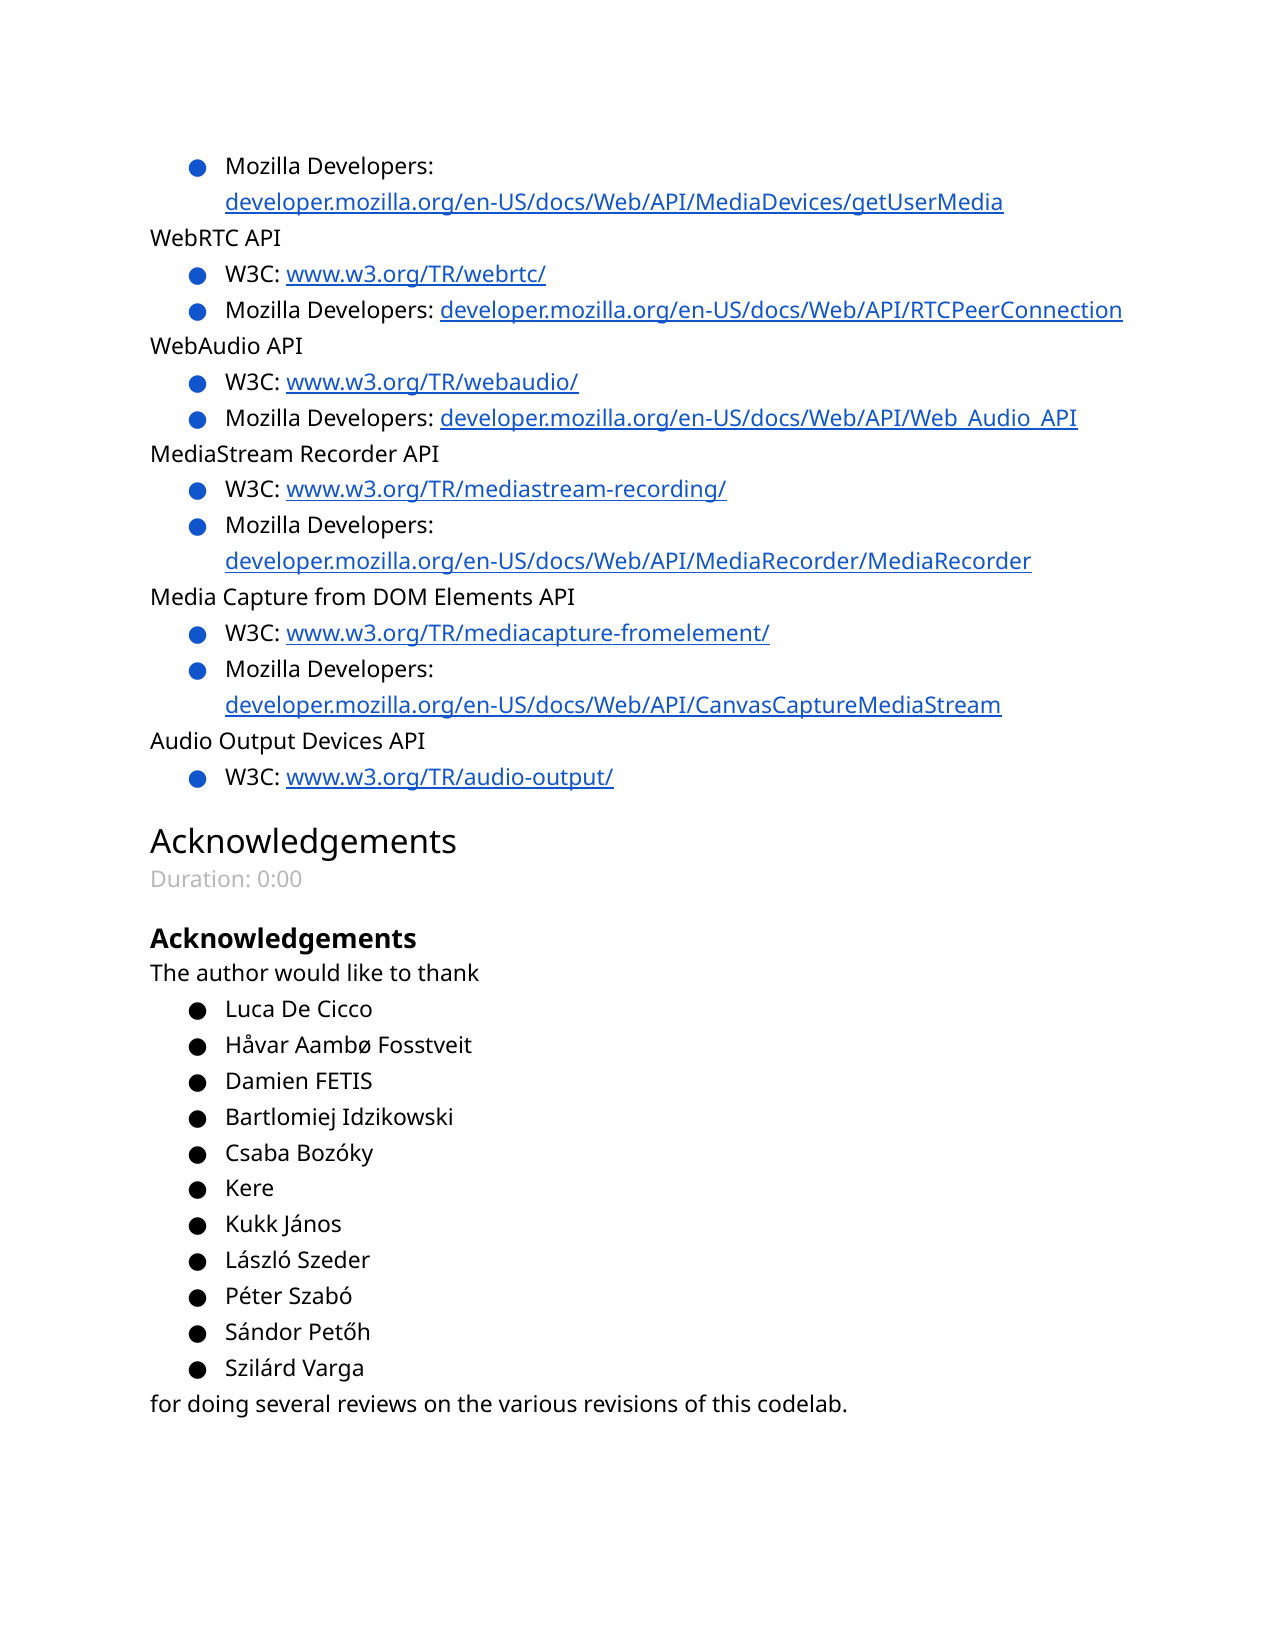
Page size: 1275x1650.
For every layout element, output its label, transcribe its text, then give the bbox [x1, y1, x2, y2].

list Kere [187, 1172, 1125, 1204]
list W3C: www.w3.org/TR/webrtc/ [187, 258, 1125, 289]
list W3C: www.w3.org/TR/webaudio/ [187, 366, 1125, 397]
text WebAudio API [150, 330, 1125, 361]
list W3C: www.w3.org/TR/audio-output/ [187, 761, 1125, 792]
text Media Capture from DOM Elements API [150, 581, 1125, 612]
text WebRTC API [150, 222, 1125, 253]
list Luca De Cicco [187, 993, 1125, 1024]
list Mozilla Developers: developer.mozilla.org/en-US/docs/Web/API/Web_Audio_API [187, 402, 1125, 433]
list W3C: www.w3.org/TR/mediastream-recording/ [187, 473, 1125, 505]
text for doing several reviews on the various revisions of this codelab. [150, 1388, 1125, 1419]
list Szilárd Varga [187, 1352, 1125, 1383]
list Bartlomiej Idzikowski [187, 1101, 1125, 1132]
list Håvar Aambø Fosstveit [187, 1029, 1125, 1060]
subtitle Acknowledgements [150, 920, 1125, 957]
list Csaba Bozóky [187, 1136, 1125, 1168]
text MediaStream Recorder API [150, 437, 1125, 469]
list László Szeder [187, 1244, 1125, 1276]
list W3C: www.w3.org/TR/mediacapture-fromelement/ [187, 617, 1125, 648]
text The author would like to thank [150, 957, 1125, 988]
list Sándor Petőh [187, 1316, 1125, 1347]
text Duration: 0:00 [150, 863, 1125, 894]
list Damien FETIS [187, 1064, 1125, 1096]
list Mozilla Developers: developer.mozilla.org/en-US/docs/Web/API/MediaRecorder/MediaRecorder [187, 509, 1125, 577]
list Mozilla Developers: developer.mozilla.org/en-US/docs/Web/API/CanvasCaptureMediaStream [187, 653, 1125, 720]
list Mozilla Developers: developer.mozilla.org/en-US/docs/Web/API/MediaDevices/getUserMedia [187, 150, 1125, 217]
list Mozilla Developers: developer.mozilla.org/en-US/docs/Web/API/RTCPeerConnection [187, 294, 1125, 325]
list Kukk János [187, 1208, 1125, 1239]
text Audio Output Devices API [150, 725, 1125, 756]
list Péter Szabó [187, 1280, 1125, 1311]
subtitle Acknowledgements [150, 818, 1125, 863]
